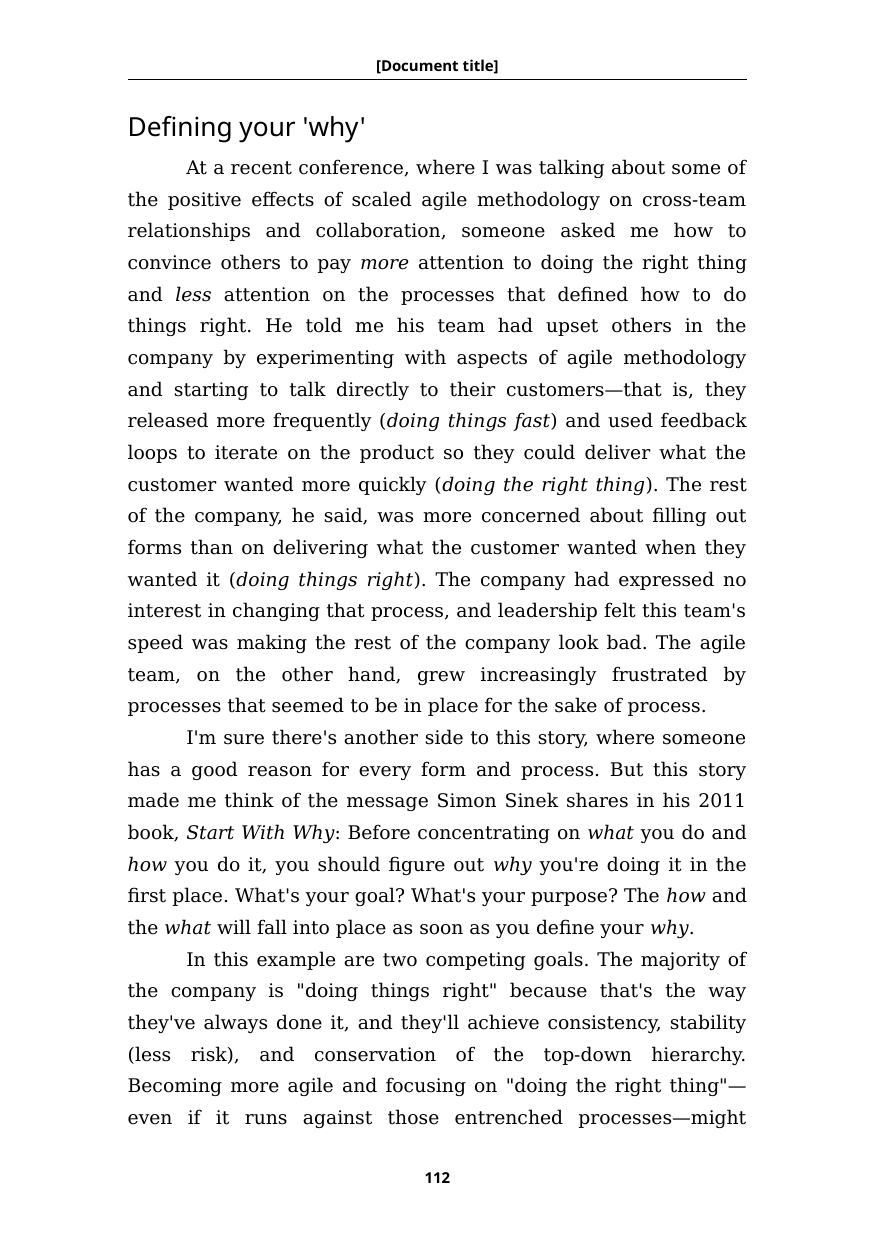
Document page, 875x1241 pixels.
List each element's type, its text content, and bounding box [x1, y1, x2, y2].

subtitle Defining your 'why' [127, 109, 747, 144]
text In this example are two competing goals. The majority of the company is "doing things right" because that's the way they've always done it, and they'll achieve consistency, stability (less risk), and conservation of the top-down hierarchy. Becoming more agile and focusing on "doing the right thing"—even if it runs against those entrenched processes—might [127, 949, 747, 1129]
text I'm sure there's another side to this story, where someone has a good reason for every form and process. But this story made me think of the message Simon Sinek shares in his 2011 book, Start With Why: Before concentrating on what you do and how you do it, you should figure out why you're doing it in the first place. What's your goal? What's your purpose? The how and the what will fall into place as soon as you define your why. [127, 727, 747, 939]
text At a recent conference, where I was talking about some of the positive effects of scaled agile methodology on cross-team relationships and collaboration, someone asked me how to convince others to pay more attention to doing the right thing and less attention on the processes that defined how to do things right. He told me his team had upset others in the company by experimenting with aspects of agile methodology and starting to talk directly to their customers—that is, they released more frequently (doing things fast) and used feedback loops to iterate on the product so they could deliver what the customer wanted more quickly (doing the right thing). The rest of the company, he said, was more concerned about filling out forms than on delivering what the customer wanted when they wanted it (doing things right). The company had expressed no interest in changing that process, and leadership felt this team's speed was making the rest of the company look bad. The agile team, on the other hand, grew increasingly frustrated by processes that seemed to be in place for the sake of process. [127, 157, 747, 717]
